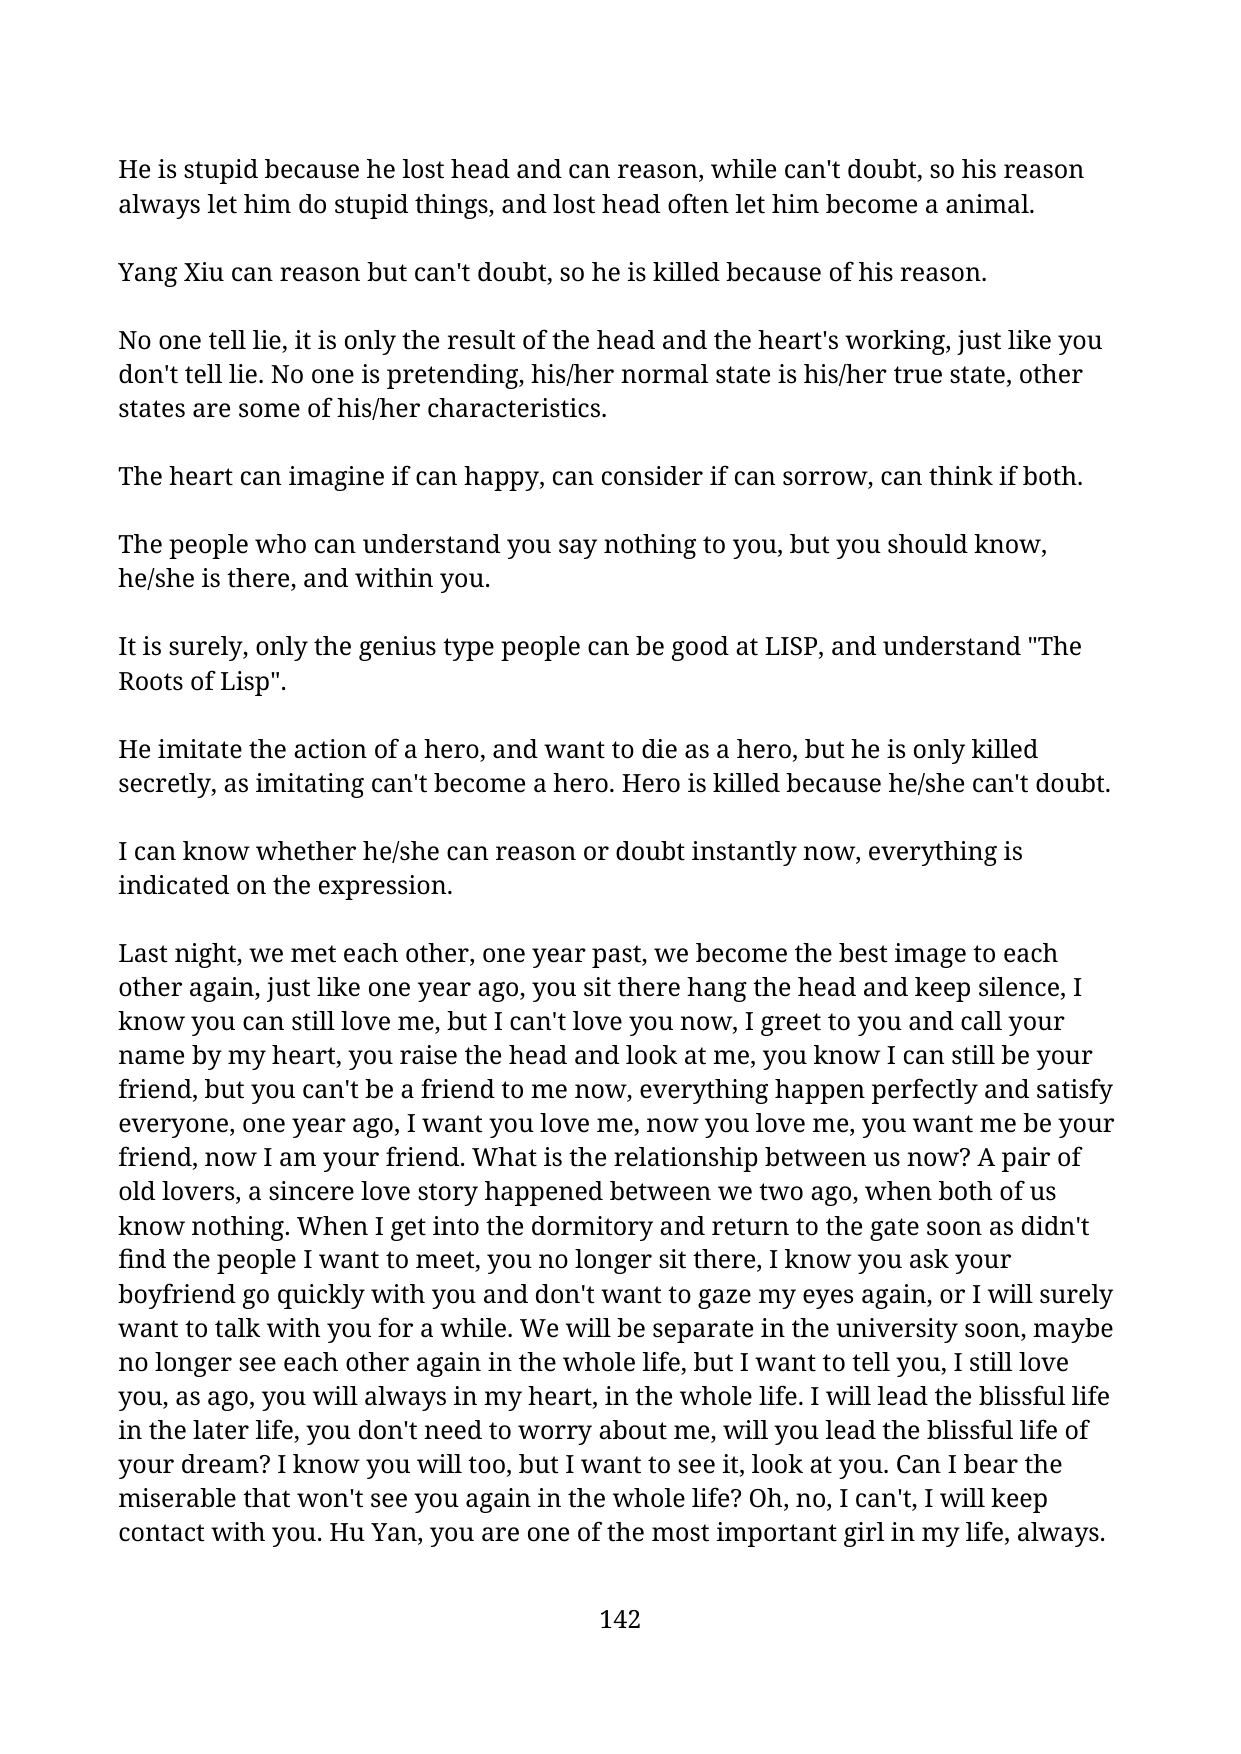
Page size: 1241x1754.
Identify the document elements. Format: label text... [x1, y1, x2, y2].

text He imitate the action of a hero, and want to die as a hero, but he is only killed secretly, as imitating can't become a hero. Hero is killed because he/she can't doubt. [118, 731, 1122, 799]
text Last night, we met each other, one year past, we become the best image to each other again, just like one year ago, you sit there hang the head and keep silence, I know you can still love me, but I can't love you now, I greet to you and call your name by my heart, you raise the head and look at me, you know I can still be your friend, but you can't be a friend to me now, everything happen perfectly and satisfy everyone, one year ago, I want you love me, now you love me, you want me be your friend, now I am your friend. What is the relationship between us now? A pair of old lovers, a sincere love story happened between we two ago, when both of us know nothing. When I get into the dormitory and return to the gate soon as didn't find the people I want to meet, you no longer sit there, I know you ask your boyfriend go quickly with you and don't want to gaze my eyes again, or I will surely want to talk with you for a while. We will be separate in the university soon, maybe no longer see each other again in the whole life, but I want to tell you, I still love you, as ago, you will always in my heart, in the whole life. I will lead the blissful life in the later life, you don't need to worry about me, will you lead the blissful life of your dream? I know you will too, but I want to see it, look at you. Can I bear the miserable that won't see you again in the whole life? Oh, no, I can't, I will keep contact with you. Hu Yan, you are one of the most important girl in my life, always. [118, 936, 1122, 1549]
text Yang Xiu can reason but can't doubt, so he is killed because of his reason. [118, 254, 1122, 288]
text No one tell lie, it is only the result of the head and the heart's working, just like you don't tell lie. No one is pretending, his/her normal state is his/her true state, other states are some of his/her characteristics. [118, 322, 1122, 425]
text I can know whether he/she can reason or doubt instantly now, everything is indicated on the expression. [118, 833, 1122, 902]
text The heart can imagine if can happy, can consider if can sorrow, can think if both. [118, 459, 1122, 493]
text He is stupid because he lost head and can reason, while can't doubt, so his reason always let him do stupid things, and lost head often let him become a animal. [118, 152, 1122, 220]
text The people who can understand you say nothing to you, but you should know, he/she is there, and within you. [118, 527, 1122, 595]
text It is surely, only the genius type people can be good at LISP, and understand "The Roots of Lisp". [118, 629, 1122, 697]
